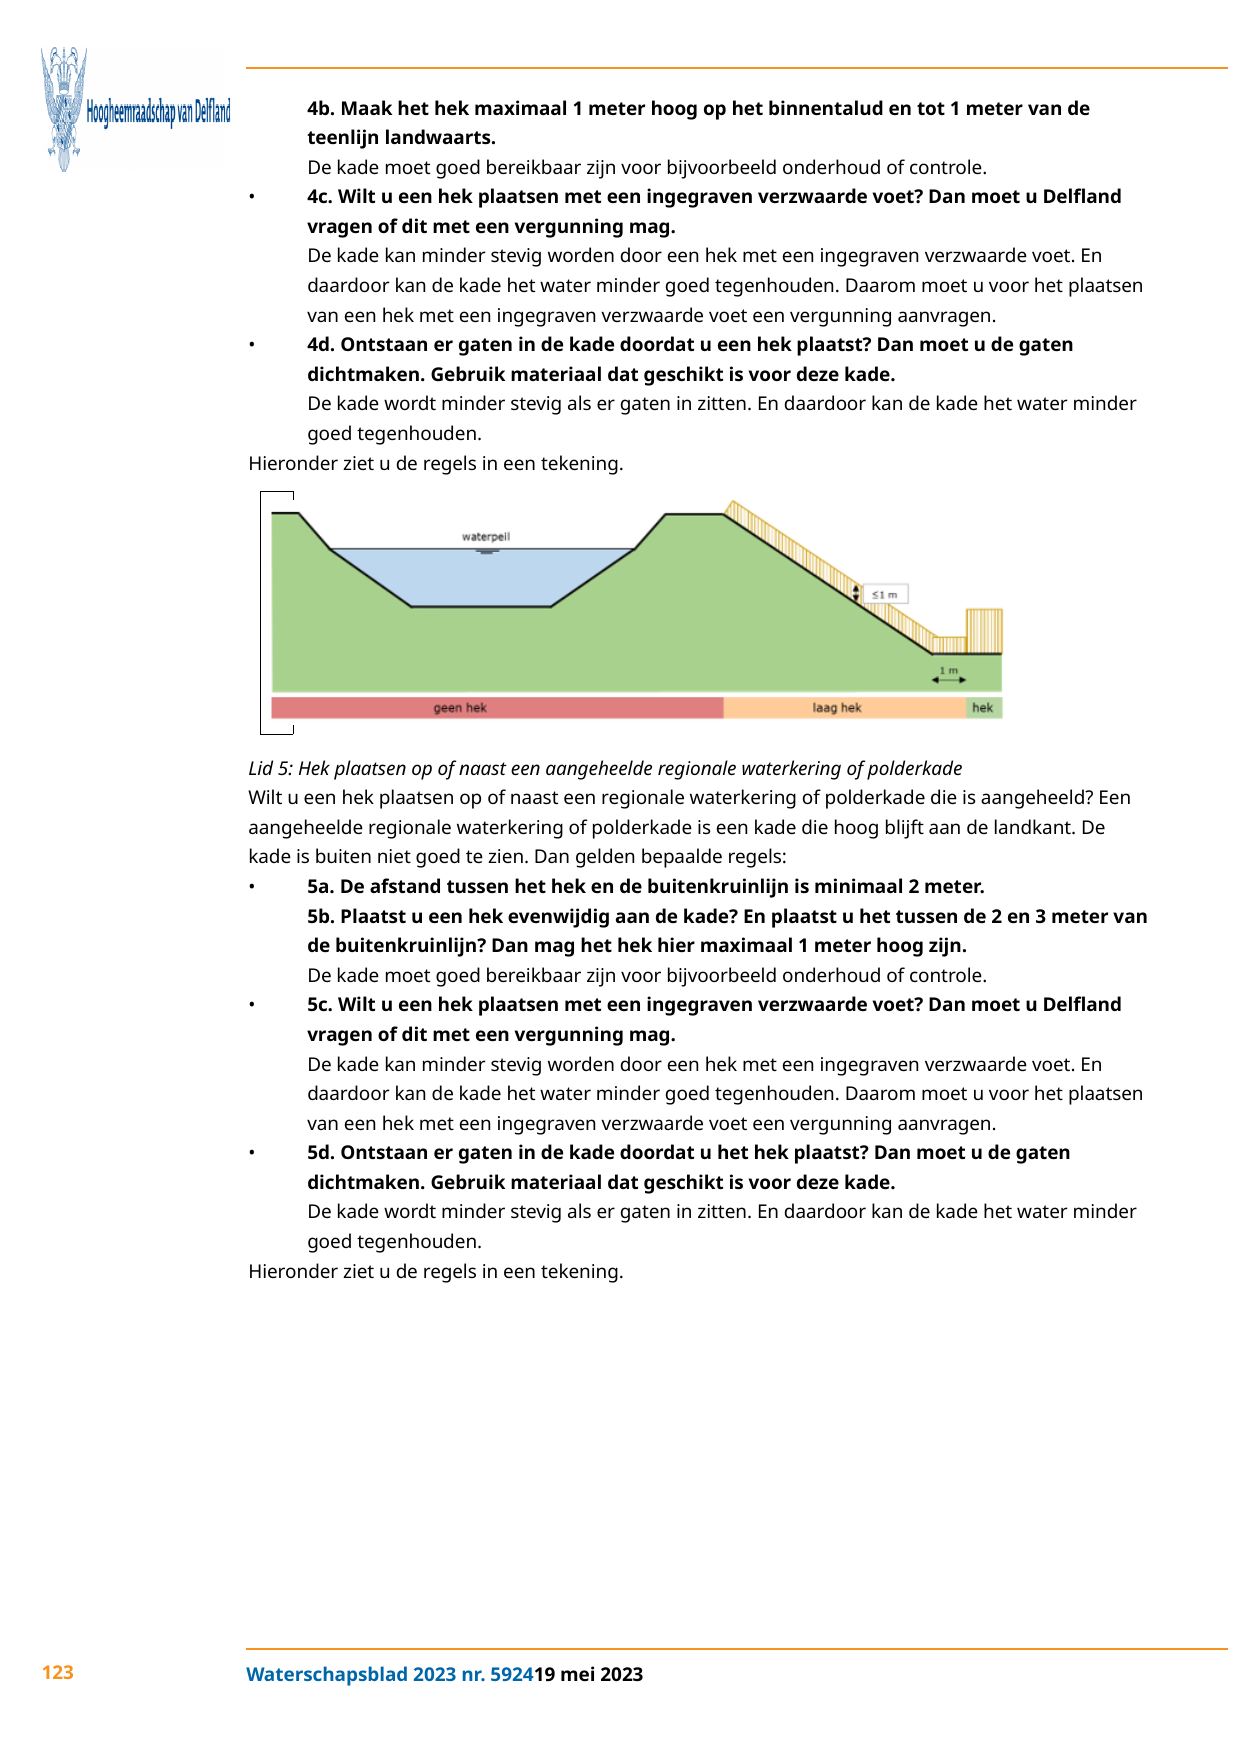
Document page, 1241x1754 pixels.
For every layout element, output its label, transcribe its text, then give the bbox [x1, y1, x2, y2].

list 4d. Ontstaan er gaten in de kade doordat u een hek plaatst? Dan moet u de gaten dichtmaken. Gebruik materiaal dat geschikt is voor deze kade. [248, 331, 1152, 387]
text Lid 5: Hek plaatsen op of naast een aangeheelde regionale waterkering of polderkade [248, 755, 1152, 781]
list De kade kan minder stevig worden door een hek met een ingegraven verzwaarde voet. En daardoor kan de kade het water minder goed tegenhouden. Daarom moet u voor het plaatsen van een hek met een ingegraven verzwaarde voet een vergunning aanvragen. [248, 1051, 1152, 1136]
text Hieronder ziet u de regels in een tekening. [248, 1258, 1152, 1283]
list De kade moet goed bereikbaar zijn voor bijvoorbeeld onderhoud of controle. [248, 962, 1152, 988]
list De kade wordt minder stevig als er gaten in zitten. En daardoor kan de kade het water minder goed tegenhouden. [248, 391, 1152, 446]
list De kade kan minder stevig worden door een hek met een ingegraven verzwaarde voet. En daardoor kan de kade het water minder goed tegenhouden. Daarom moet u voor het plaatsen van een hek met een ingegraven verzwaarde voet een vergunning aanvragen. [248, 243, 1152, 328]
list 5d. Ontstaan er gaten in de kade doordat u het hek plaatst? Dan moet u de gaten dichtmaken. Gebruik materiaal dat geschikt is voor deze kade. [248, 1139, 1152, 1195]
picture [41, 47, 231, 172]
list 4b. Maak het hek maximaal 1 meter hoog op het binnentalud en tot 1 meter van de teenlijn landwaarts. [248, 95, 1152, 150]
list De kade moet goed bereikbaar zijn voor bijvoorbeeld onderhoud of controle. [248, 154, 1152, 180]
list 5a. De afstand tussen het hek en de buitenkruinlijn is minimaal 2 meter. [248, 873, 1152, 899]
text Wilt u een hek plaatsen op of naast een regionale waterkering of polderkade die is aangeheeld? Een aangeheelde regionale waterkering of polderkade is een kade die hoog blijft aan de landkant. De kade is buiten niet goed te zien. Dan gelden bepaalde regels: [248, 784, 1152, 869]
list 4c. Wilt u een hek plaatsen met een ingegraven verzwaarde voet? Dan moet u Delfland vragen of dit met een vergunning mag. [248, 183, 1152, 239]
picture [268, 500, 1008, 725]
list 5c. Wilt u een hek plaatsen met een ingegraven verzwaarde voet? Dan moet u Delfland vragen of dit met een vergunning mag. [248, 992, 1152, 1047]
list De kade wordt minder stevig als er gaten in zitten. En daardoor kan de kade het water minder goed tegenhouden. [248, 1199, 1152, 1254]
list 5b. Plaatst u een hek evenwijdig aan de kade? En plaatst u het tussen de 2 en 3 meter van de buitenkruinlijn? Dan mag het hek hier maximaal 1 meter hoog zijn. [248, 903, 1152, 958]
text Hieronder ziet u de regels in een tekening. [248, 450, 1152, 476]
